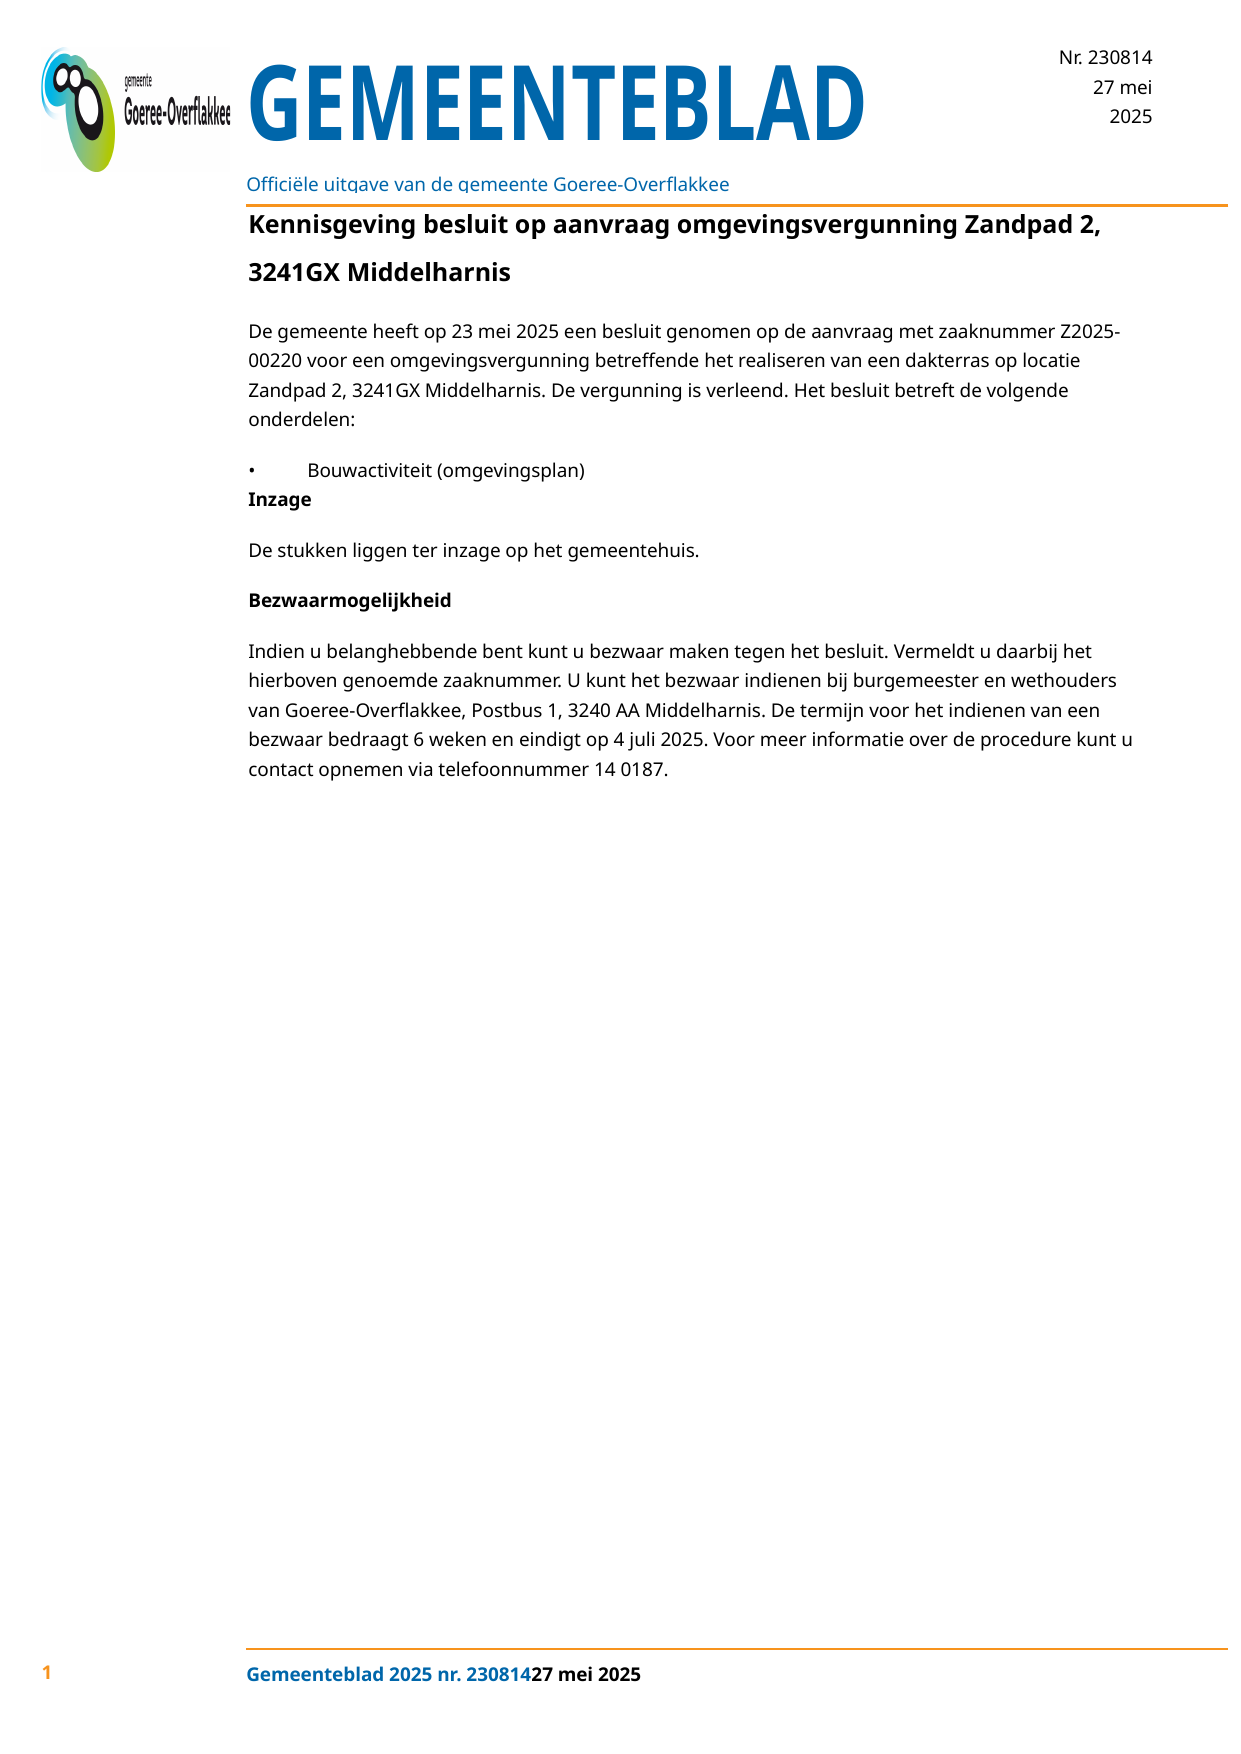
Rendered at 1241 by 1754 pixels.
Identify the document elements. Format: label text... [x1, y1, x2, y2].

text Indien u belanghebbende bent kunt u bezwaar maken tegen het besluit. Vermeldt u daarbij het hierboven genoemde zaaknummer. U kunt het bezwaar indienen bij burgemeester en wethouders van Goeree-Overflakkee, Postbus 1, 3240 AA Middelharnis. De termijn voor het indienen van een bezwaar bedraagt 6 weken en eindigt op 4 juli 2025. Voor meer informatie over de procedure kunt u contact opnemen via telefoonnummer 14 0187. [248, 638, 1152, 782]
text De stukken liggen ter inzage op het gemeentehuis. [248, 537, 1152, 563]
list Bouwactiviteit (omgevingsplan) [248, 457, 1152, 483]
text Inzage [248, 487, 1152, 512]
text Bezwaarmogelijkheid [248, 587, 1152, 613]
picture [41, 47, 231, 172]
text Kennisgeving besluit op aanvraag omgevingsvergunning Zandpad 2, 3241GX Middelharnis [248, 207, 1152, 288]
text De gemeente heeft op 23 mei 2025 een besluit genomen op de aanvraag met zaaknummer Z2025-00220 voor een omgevingsvergunning betreffende het realiseren van een dakterras op locatie Zandpad 2, 3241GX Middelharnis. De vergunning is verleend. Het besluit betreft de volgende onderdelen: [248, 318, 1152, 432]
